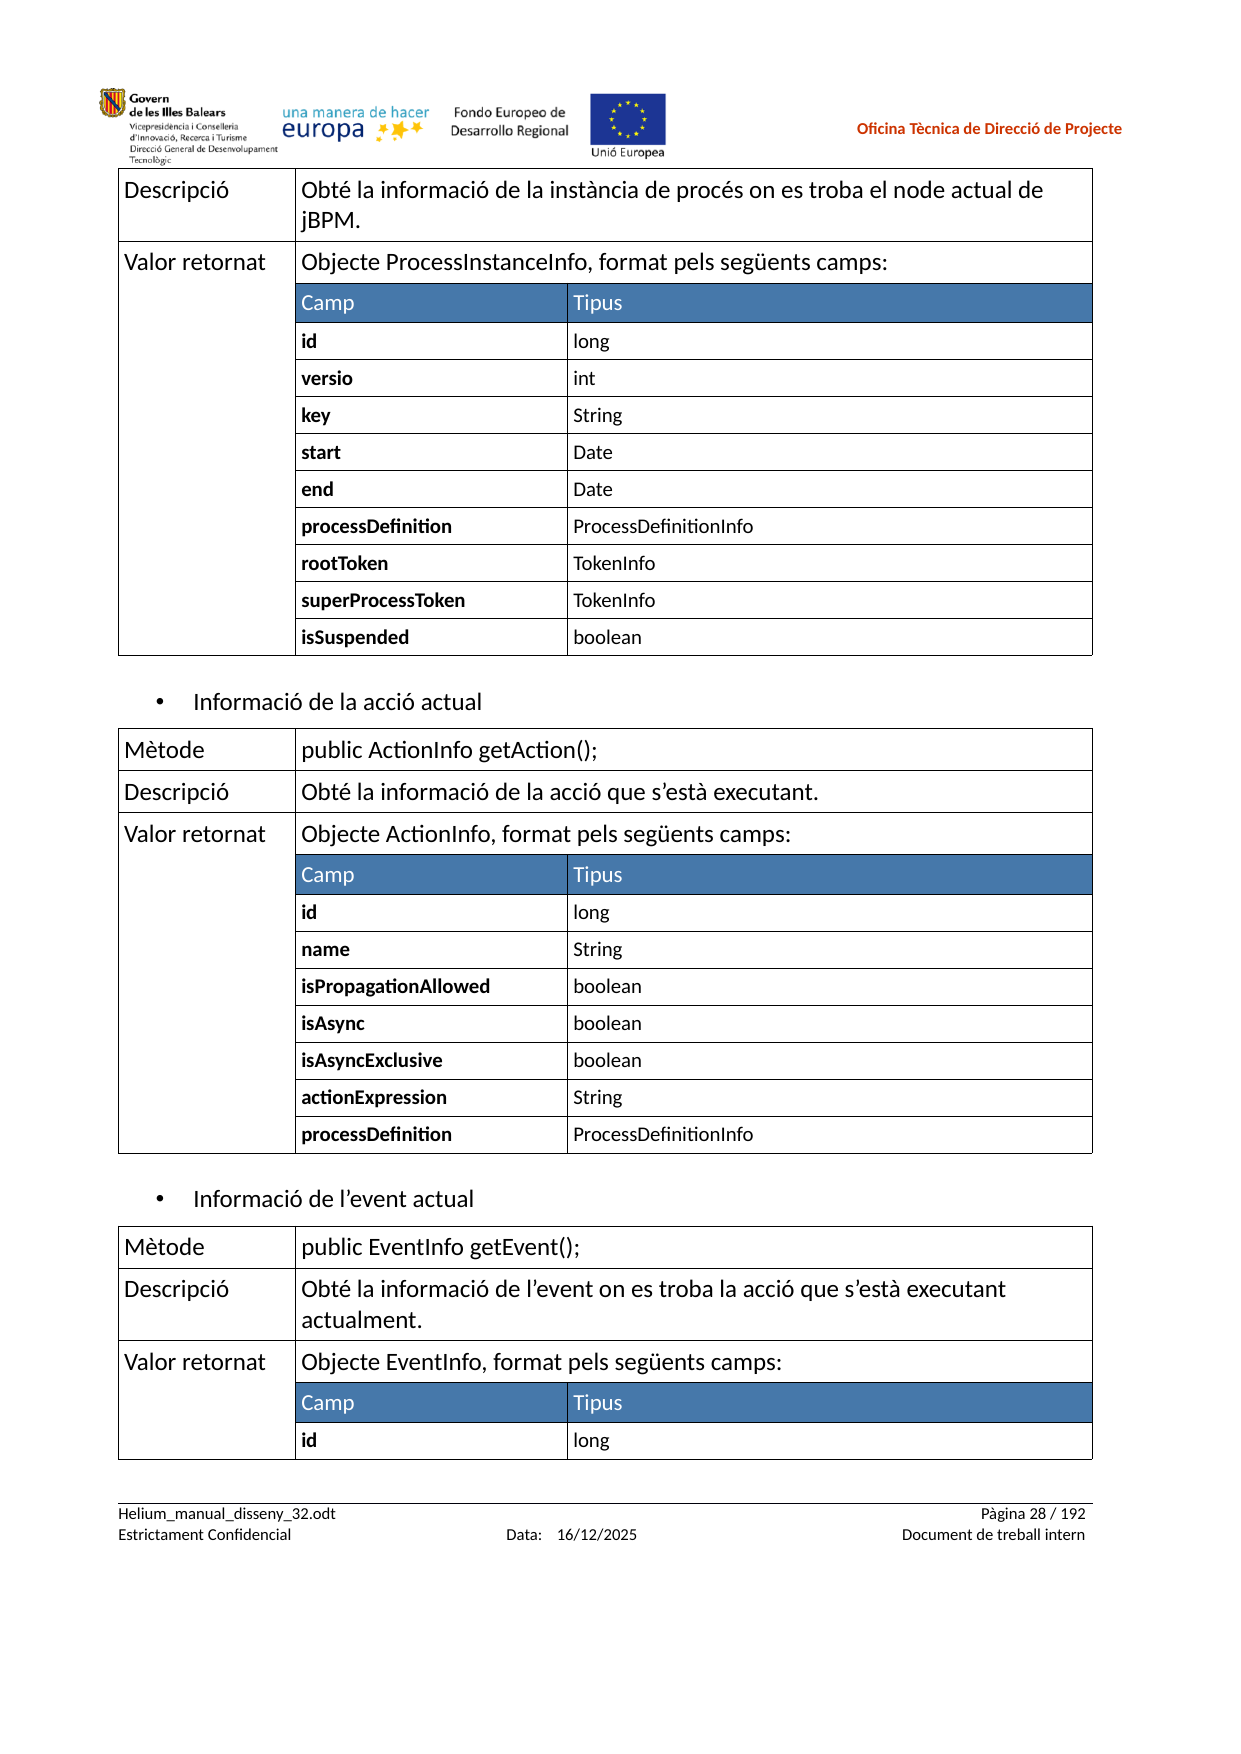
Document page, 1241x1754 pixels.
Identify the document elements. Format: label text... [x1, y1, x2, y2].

table_cell Objecte EventInfo, format pels següents camps: [296, 1341, 1092, 1382]
table_cell key [296, 397, 567, 433]
table_cell TokenInfo [568, 545, 1092, 581]
table_cell name [296, 932, 567, 968]
table_cell String [568, 397, 1092, 433]
table_cell Descripció [119, 1269, 295, 1340]
table_cell Camp [296, 1383, 567, 1422]
table_header Mètode [119, 1227, 295, 1268]
table_cell Valor retornat [119, 242, 295, 655]
table_cell isSuspended [296, 619, 567, 655]
table_cell end [296, 471, 567, 507]
table_cell isPropagationAllowed [296, 969, 567, 1005]
table_cell id [296, 323, 567, 359]
table_cell Date [568, 471, 1092, 507]
table_cell start [296, 434, 567, 470]
table_cell ProcessDefinitionInfo [568, 1117, 1092, 1153]
table_cell processDefinition [296, 508, 567, 544]
table_cell boolean [568, 1043, 1092, 1079]
table_header Mètode [119, 729, 295, 770]
table_cell Obté la informació de l’event on es troba la acció que s’està executant actualment. [296, 1269, 1092, 1340]
table_cell Tipus [568, 284, 1092, 322]
table_cell processDefinition [296, 1117, 567, 1153]
table_cell Camp [296, 855, 567, 894]
table_cell boolean [568, 1006, 1092, 1042]
table_cell ProcessDefinitionInfo [568, 508, 1092, 544]
table_cell Descripció [119, 771, 295, 812]
table_cell Descripció [119, 169, 295, 241]
table_cell versio [296, 360, 567, 396]
table_cell String [568, 932, 1092, 968]
table_cell actionExpression [296, 1080, 567, 1116]
table_cell long [568, 1423, 1092, 1459]
table_cell long [568, 323, 1092, 359]
list Informació de l’event actual [156, 1183, 1122, 1214]
table_cell Objecte ActionInfo, format pels següents camps: [296, 813, 1092, 854]
table_cell Objecte ProcessInstanceInfo, format pels següents camps: [296, 242, 1092, 283]
table_cell TokenInfo [568, 582, 1092, 618]
table_cell Date [568, 434, 1092, 470]
table_cell long [568, 895, 1092, 931]
table_cell rootToken [296, 545, 567, 581]
list Informació de la acció actual [156, 686, 1122, 716]
picture [99, 87, 668, 166]
table_cell superProcessToken [296, 582, 567, 618]
table_cell Obté la informació de la acció que s’està executant. [296, 771, 1092, 812]
table_cell isAsyncExclusive [296, 1043, 567, 1079]
table_cell Obté la informació de la instància de procés on es troba el node actual de jBPM. [296, 169, 1092, 241]
table_cell Camp [296, 284, 567, 322]
table_cell Valor retornat [119, 1341, 295, 1459]
table_cell int [568, 360, 1092, 396]
table_cell Valor retornat [119, 813, 295, 1153]
table_cell Tipus [568, 855, 1092, 894]
table_cell Tipus [568, 1383, 1092, 1422]
table_header public EventInfo getEvent(); [296, 1227, 1092, 1268]
table_cell boolean [568, 619, 1092, 655]
table_cell id [296, 1423, 567, 1459]
table_cell isAsync [296, 1006, 567, 1042]
table_cell String [568, 1080, 1092, 1116]
table_header public ActionInfo getAction(); [296, 729, 1092, 770]
table_cell id [296, 895, 567, 931]
table_cell boolean [568, 969, 1092, 1005]
